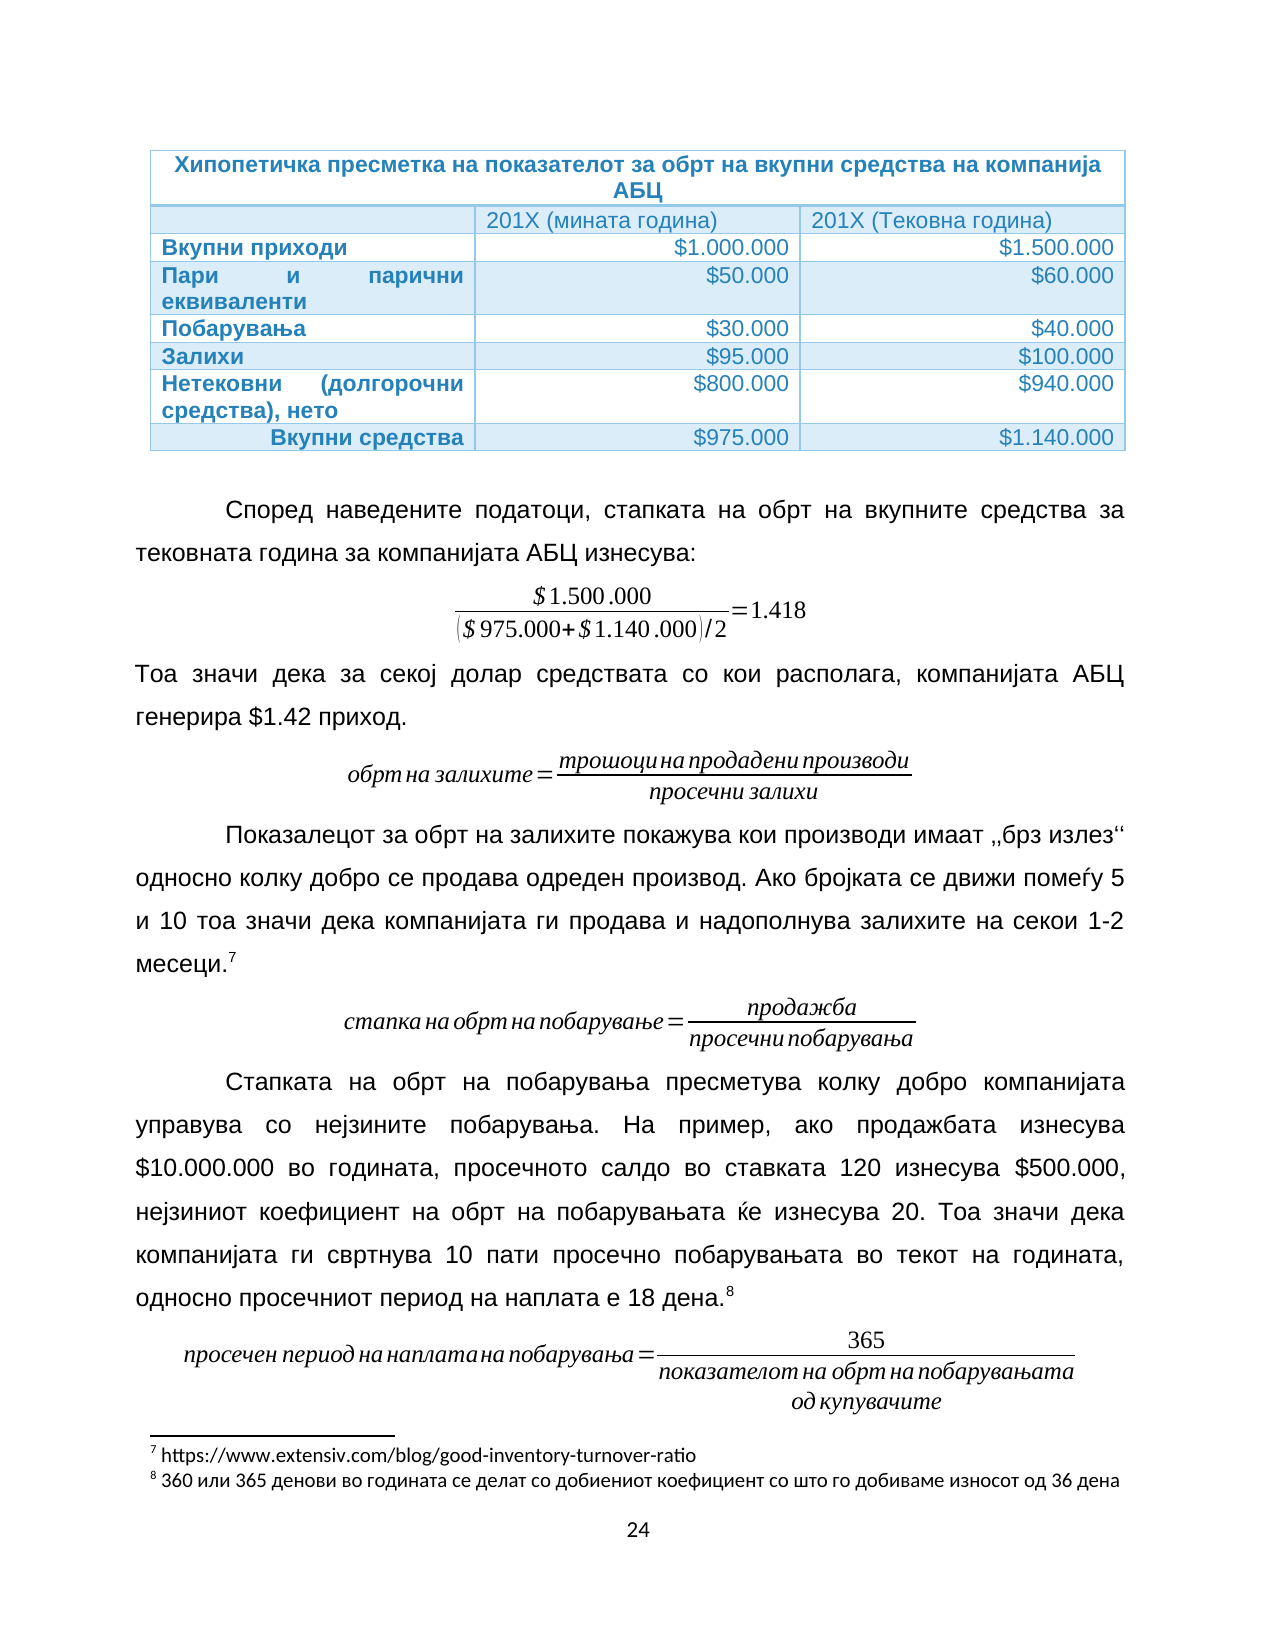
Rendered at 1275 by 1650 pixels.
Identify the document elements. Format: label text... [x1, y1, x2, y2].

text 360 или 365 денови во годината се делат со добиениот коефициент со што го добиваме износот од 36 дена [150, 1467, 1126, 1493]
text Стапката на обрт на побарувања пресметува колку добро компанијата управува со нејзините побарувања. На пример, ако продажбата изнесува $10.000.000 во годината, просечното салдо во ставката 120 изнесува $500.000, нејзиниот коефициент на обрт на побарувањата ќе изнесува 20. Тоа значи дека компанијата ги свртнува 10 пати просечно побарувањата во текот на годината, односно просечниот период на наплата е 18 дена. [134, 1067, 1126, 1311]
table_cell $40.000 [801, 315, 1124, 342]
table_cell 201Х (мината година) [476, 207, 799, 233]
table_cell $940.000 [801, 370, 1124, 423]
table_cell $60.000 [801, 262, 1124, 314]
table_cell $30.000 [476, 315, 799, 342]
table_cell $95.000 [476, 343, 799, 369]
table_cell $1.000.000 [476, 234, 799, 261]
table_cell Вкупни средства [151, 424, 474, 450]
table_cell $100.000 [801, 343, 1124, 369]
table_cell [151, 207, 474, 233]
text Toa значи дека за секој долар средствата со кои располага, компанијата АБЦ генерира $1.42 приход. [134, 659, 1126, 731]
table_cell $1.140.000 [801, 424, 1124, 450]
table_cell $50.000 [476, 262, 799, 314]
table_cell $1.500.000 [801, 234, 1124, 261]
table_cell Пари и парични еквиваленти [151, 262, 474, 314]
text Според наведените податоци, стапката на обрт на вкупните средства за тековната година за компанијата АБЦ изнесува: [134, 495, 1126, 567]
table_cell Нетековни (долгорочни средства), нето [151, 370, 474, 423]
table_header Хипопетичка пресметка на показателот за обрт на вкупни средства на компанија АБЦ [151, 151, 1124, 204]
text Показалецот за обрт на залихите покажува кои производи имаат ‚‚брз излез‘‘ односно колку добро се продава одреден производ. Ако бројката се движи помеѓу 5 и 10 тоа значи дека компанијата ги продава и надополнува залихите на секои 1-2 месеци. [134, 820, 1126, 978]
table_cell Залихи [151, 343, 474, 369]
table_cell Вкупни приходи [151, 234, 474, 261]
table_cell 201Х (Тековна година) [801, 207, 1124, 233]
table_cell Побарувања [151, 315, 474, 342]
text https://www.extensiv.com/blog/good-inventory-turnover-ratio [150, 1442, 1126, 1467]
table_cell $975.000 [476, 424, 799, 450]
table_cell $800.000 [476, 370, 799, 423]
